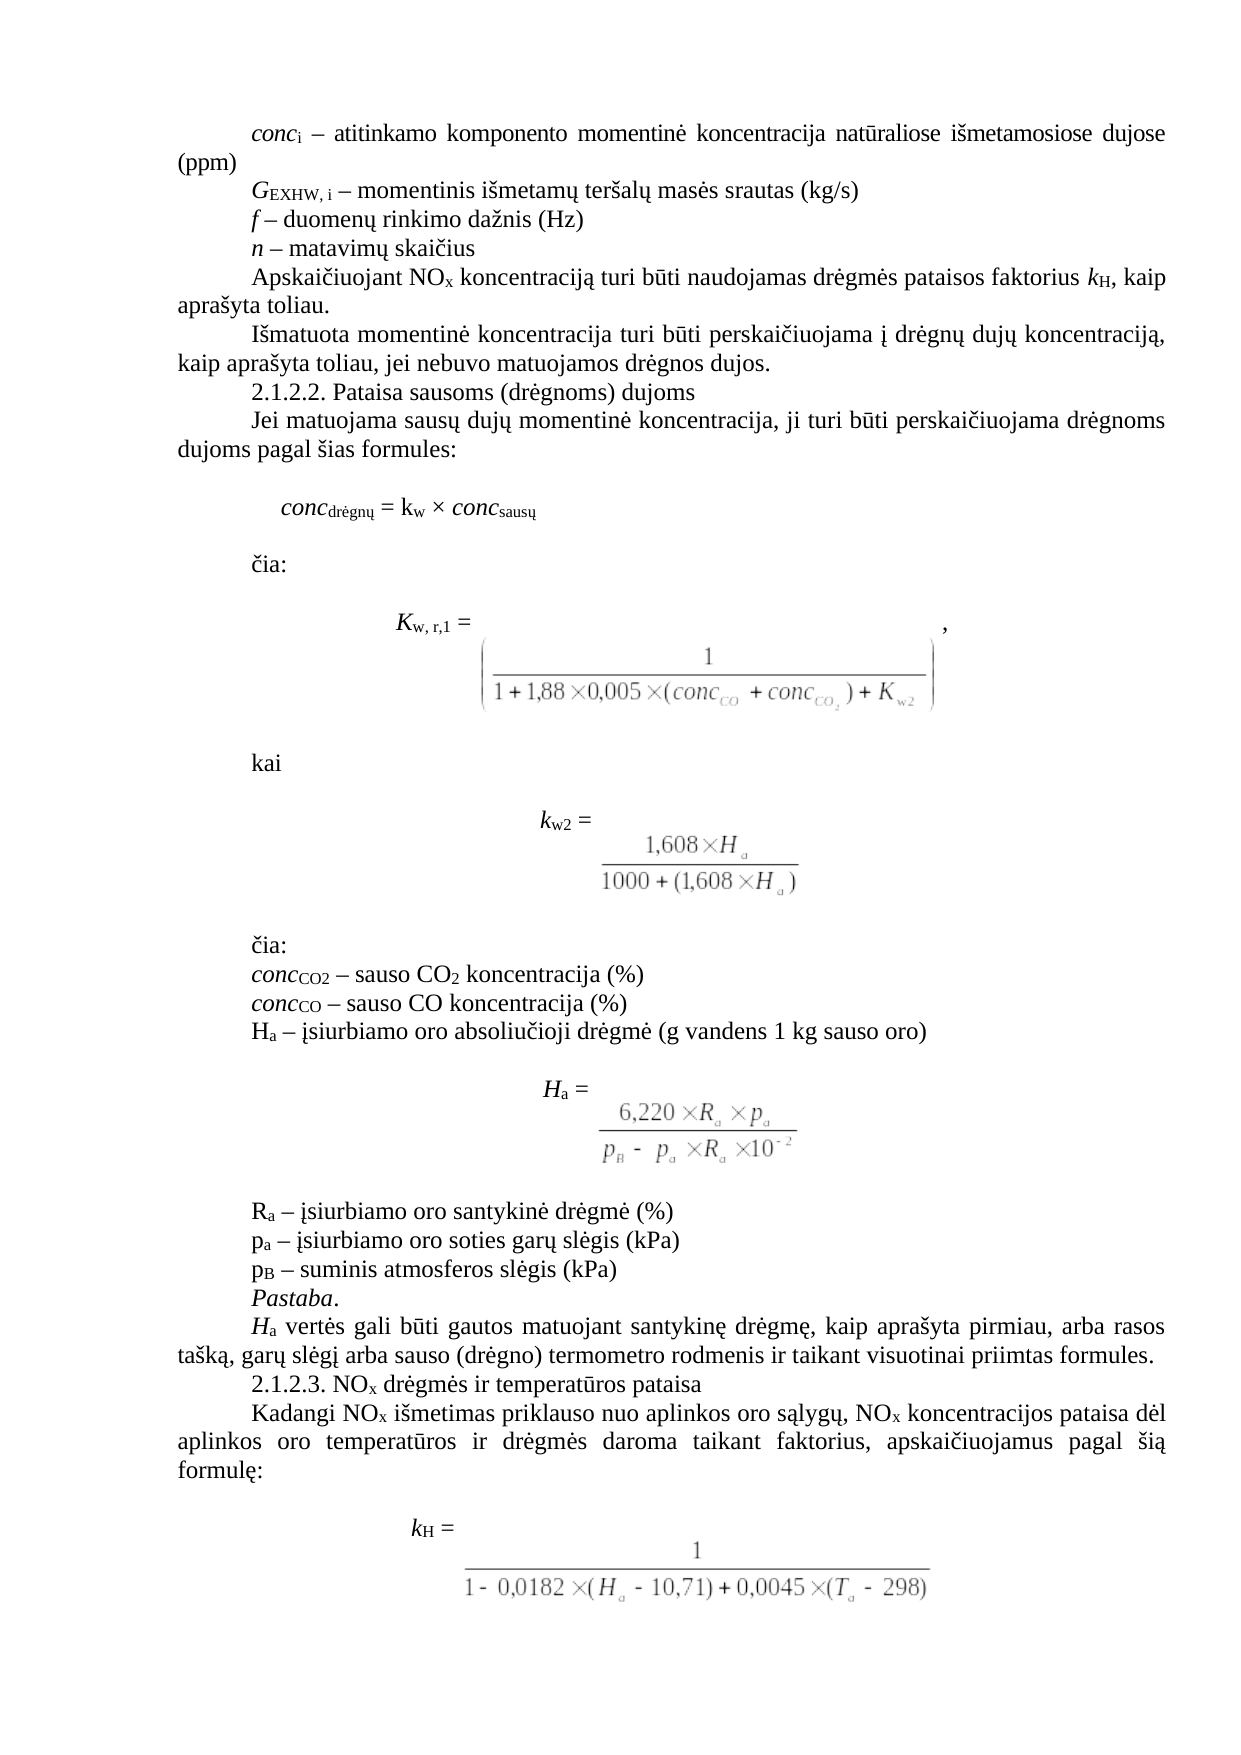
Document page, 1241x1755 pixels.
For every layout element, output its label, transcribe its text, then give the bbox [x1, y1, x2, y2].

text Ha – įsiurbiamo oro absoliučioji drėgmė (g vandens 1 kg sauso oro) [177, 1016, 1166, 1045]
text Kadangi NOx išmetimas priklauso nuo aplinkos oro sąlygų, NOx koncentracijos pataisa dėl aplinkos oro temperatūros ir drėgmės daroma taikant faktorius, apskaičiuojamus pagal šią formulę: [177, 1398, 1166, 1484]
text kH = [177, 1513, 1166, 1606]
text concCO2 – sauso CO2 koncentracija (%) [177, 959, 1166, 988]
text concdrėgnų = kw × concsausų [207, 492, 1166, 521]
text čia: [177, 549, 1166, 578]
text 2.1.2.2. Pataisa sausoms (drėgnoms) dujoms [177, 377, 1166, 406]
text Kw, r,1 = , [177, 607, 1166, 719]
text kw2 = [177, 805, 1166, 901]
text f – duomenų rinkimo dažnis (Hz) [177, 204, 1166, 233]
text Pastaba. [177, 1283, 1166, 1311]
text Ra – įsiurbiamo oro santykinė drėgmė (%) [177, 1196, 1166, 1225]
text Jei matuojama sausų dujų momentinė koncentracija, ji turi būti perskaičiuojama drėgnoms dujoms pagal šias formules: [177, 406, 1166, 463]
text Išmatuota momentinė koncentracija turi būti perskaičiuojama į drėgnų dujų koncentraciją, kaip aprašyta toliau, jei nebuvo matuojamos drėgnos dujos. [177, 319, 1166, 377]
text pa – įsiurbiamo oro soties garų slėgis (kPa) [177, 1225, 1166, 1254]
text 2.1.2.3. NOx drėgmės ir temperatūros pataisa [177, 1369, 1166, 1398]
text Apskaičiuojant NOx koncentraciją turi būti naudojamas drėgmės pataisos faktorius kH, kaip aprašyta toliau. [177, 262, 1166, 319]
text kai [177, 748, 1166, 776]
text čia: [177, 930, 1166, 959]
text GEXHW, i – momentinis išmetamų teršalų masės srautas (kg/s) [177, 176, 1166, 204]
text n – matavimų skaičius [177, 233, 1166, 262]
text concCO – sauso CO koncentracija (%) [177, 988, 1166, 1016]
text Ha = [177, 1074, 1166, 1168]
text Ha vertės gali būti gautos matuojant santykinę drėgmę, kaip aprašyta pirmiau, arba rasos tašką, garų slėgį arba sauso (drėgno) termometro rodmenis ir taikant visuotinai priimtas formules. [177, 1311, 1166, 1369]
text pB – suminis atmosferos slėgis (kPa) [177, 1254, 1166, 1283]
text conci – atitinkamo komponento momentinė koncentracija natūraliose išmetamosiose dujose (ppm) [177, 118, 1166, 176]
